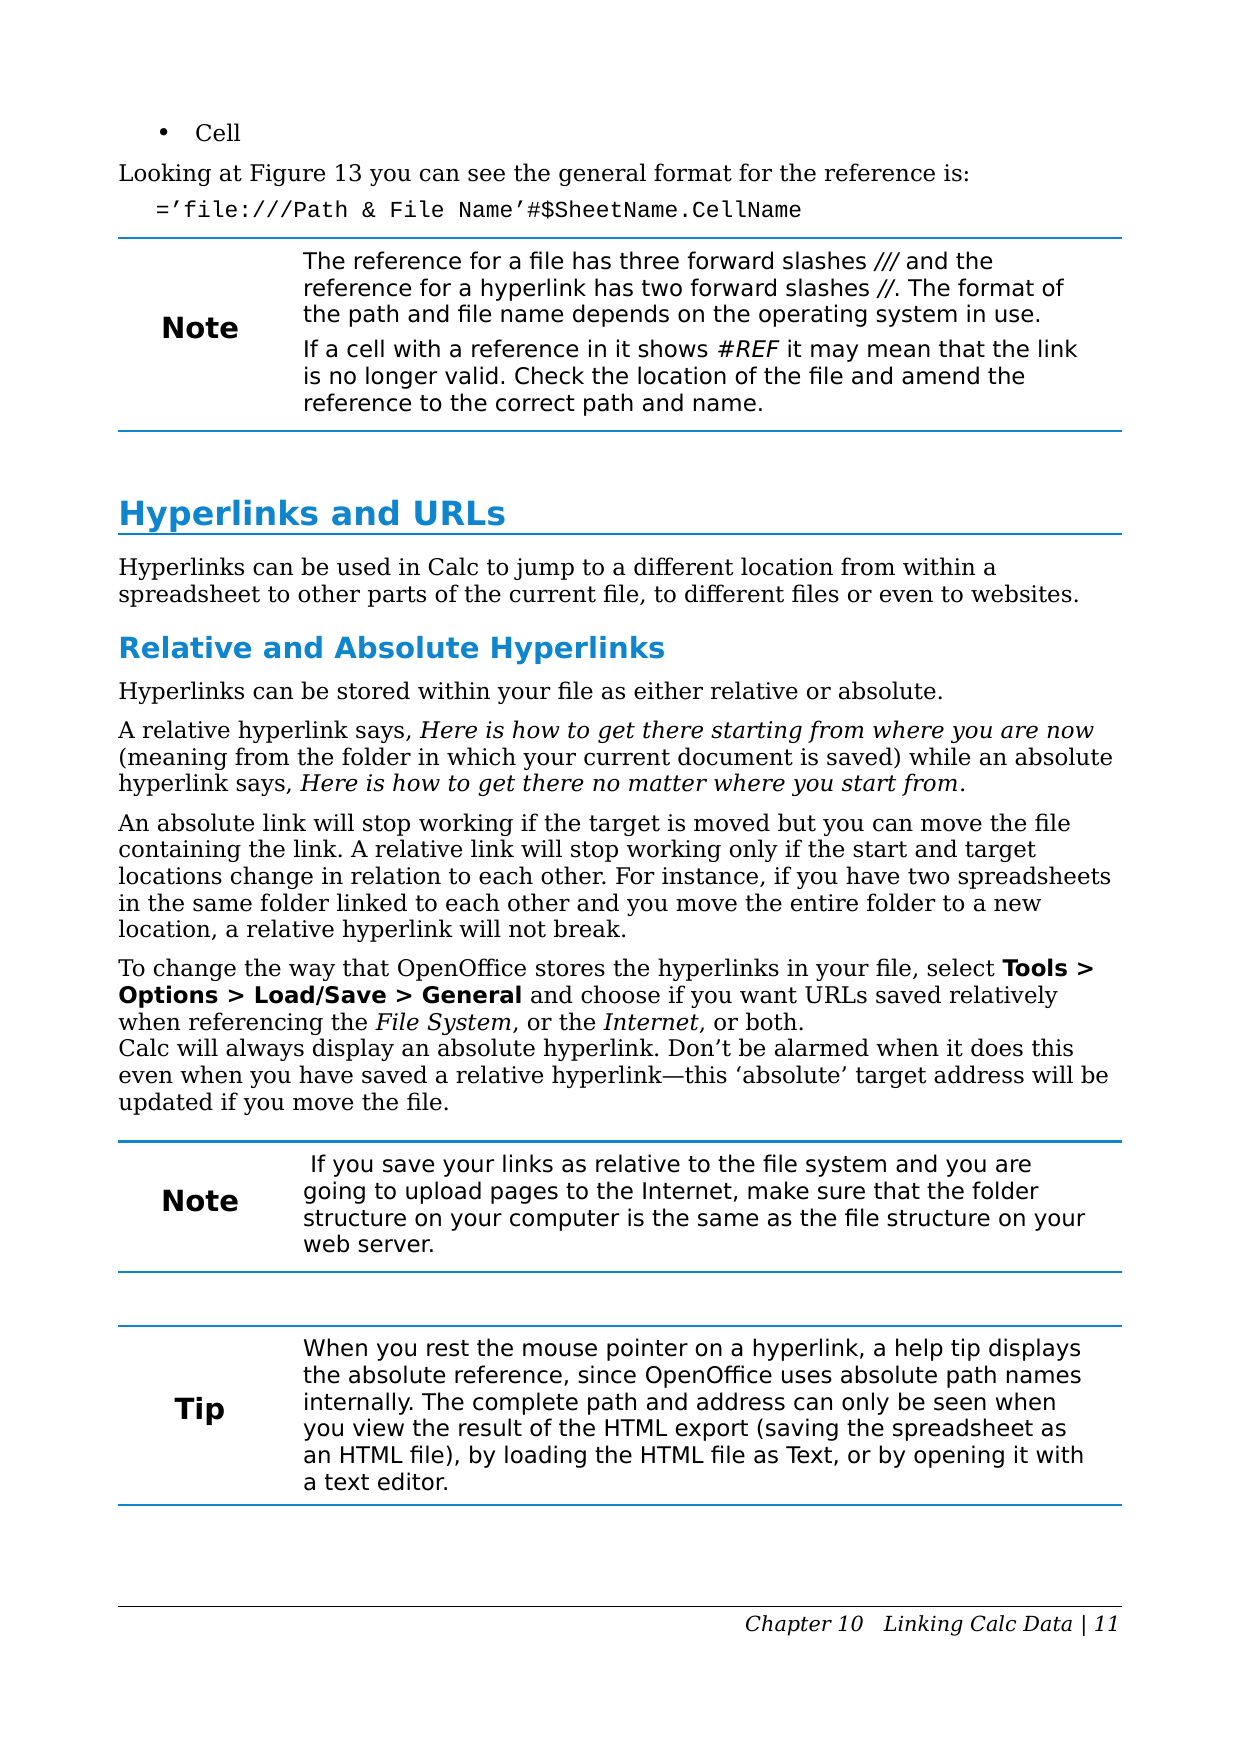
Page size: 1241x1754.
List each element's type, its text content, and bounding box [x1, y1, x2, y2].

text To change the way that OpenOffice stores the hyperlinks in your file, select Tools > Options > Load/Save > General and choose if you want URLs saved relatively when referencing the File System, or the Internet, or both. [118, 956, 1122, 1036]
table_header If you save your links as relative to the file system and you are going to upload pages to the Internet, make sure that the folder structure on your computer is the same as the file structure on your web server. [281, 1143, 1122, 1271]
text Hyperlinks can be stored within your file as either relative or absolute. [118, 678, 1122, 705]
text =’file:///Path & File Name’#$SheetName.CellName [156, 199, 1122, 225]
text An absolute link will stop working if the target is moved but you can move the file containing the link. A relative link will stop working only if the start and target locations change in relation to each other. For instance, if you have two spreadsheets in the same folder linked to each other and you move the entire folder to a new location, a relative hyperlink will not break. [118, 810, 1122, 943]
table_header Note [118, 239, 281, 429]
list Cell [156, 118, 1122, 147]
text Calc will always display an absolute hyperlink. Don’t be alarmed when it does this even when you have saved a relative hyperlink—this ‘absolute’ target address will be updated if you move the file. [118, 1036, 1122, 1116]
table_header The reference for a file has three forward slashes /// and the reference for a hyperlink has two forward slashes //. The format of the path and file name depends on the operating system in use. If a cell with a reference in it shows #REF it may mean that the link is no longer valid. Check the location of the file and amend the reference to the correct path and name. [281, 239, 1122, 429]
table_header Note [118, 1143, 281, 1271]
table_header Tip [118, 1327, 281, 1504]
text A relative hyperlink says, Here is how to get there starting from where you are now (meaning from the folder in which your current document is saved) while an absolute hyperlink says, Here is how to get there no matter where you start from. [118, 717, 1122, 797]
subtitle Relative and Absolute Hyperlinks [118, 632, 1122, 666]
text Hyperlinks can be used in Calc to jump to a different location from within a spreadsheet to other parts of the current file, to different files or even to websites. [118, 554, 1122, 607]
subtitle Hyperlinks and URLs [118, 494, 1122, 533]
text Looking at Figure 13 you can see the general format for the reference is: [118, 160, 1122, 186]
table_header When you rest the mouse pointer on a hyperlink, a help tip displays the absolute reference, since OpenOffice uses absolute path names internally. The complete path and address can only be seen when you view the result of the HTML export (saving the spreadsheet as an HTML file), by loading the HTML file as Text, or by opening it with a text editor. [281, 1327, 1122, 1504]
